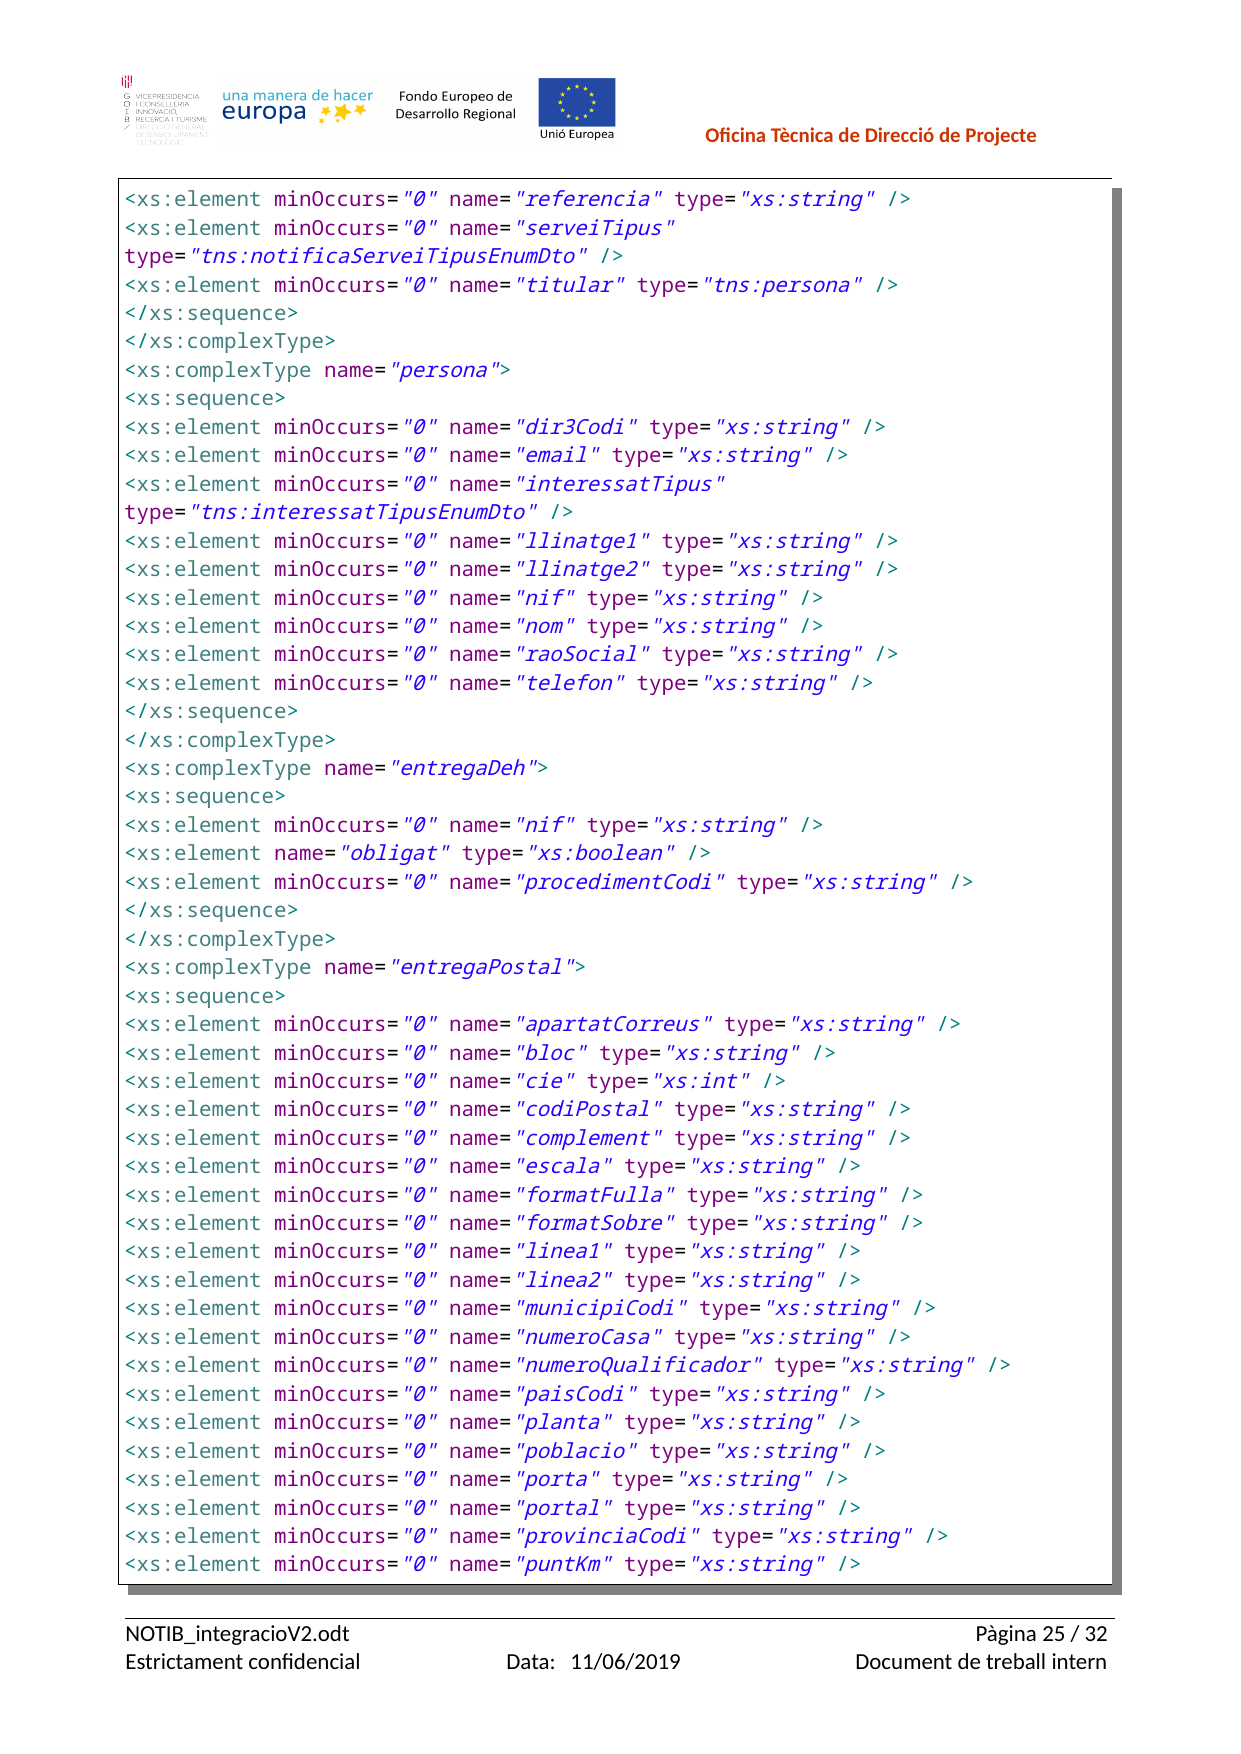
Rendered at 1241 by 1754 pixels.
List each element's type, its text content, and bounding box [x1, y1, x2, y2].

picture [219, 73, 621, 147]
table_header <xs:element minOccurs="0" name="referencia" type="xs:string" /> <xs:element minOccurs="0" name="serveiTipus" type="tns:notificaServeiTipusEnumDto" /> <xs:element minOccurs="0" name="titular" type="tns:persona" /> </xs:sequence> </xs:complexType> <xs:complexType name="persona"> <xs:sequence> <xs:element minOccurs="0" name="dir3Codi" type="xs:string" /> <xs:element minOccurs="0" name="email" type="xs:string" /> <xs:element minOccurs="0" name="interessatTipus" type="tns:interessatTipusEnumDto" /> <xs:element minOccurs="0" name="llinatge1" type="xs:string" /> <xs:element minOccurs="0" name="llinatge2" type="xs:string" /> <xs:element minOccurs="0" name="nif" type="xs:string" /> <xs:element minOccurs="0" name="nom" type="xs:string" /> <xs:element minOccurs="0" name="raoSocial" type="xs:string" /> <xs:element minOccurs="0" name="telefon" type="xs:string" /> </xs:sequence> </xs:complexType> <xs:complexType name="entregaDeh"> <xs:sequence> <xs:element minOccurs="0" name="nif" type="xs:string" /> <xs:element name="obligat" type="xs:boolean" /> <xs:element minOccurs="0" name="procedimentCodi" type="xs:string" /> </xs:sequence> </xs:complexType> <xs:complexType name="entregaPostal"> <xs:sequence> <xs:element minOccurs="0" name="apartatCorreus" type="xs:string" /> <xs:element minOccurs="0" name="bloc" type="xs:string" /> <xs:element minOccurs="0" name="cie" type="xs:int" /> <xs:element minOccurs="0" name="codiPostal" type="xs:string" /> <xs:element minOccurs="0" name="complement" type="xs:string" /> <xs:element minOccurs="0" name="escala" type="xs:string" /> <xs:element minOccurs="0" name="formatFulla" type="xs:string" /> <xs:element minOccurs="0" name="formatSobre" type="xs:string" /> <xs:element minOccurs="0" name="linea1" type="xs:string" /> <xs:element minOccurs="0" name="linea2" type="xs:string" /> <xs:element minOccurs="0" name="municipiCodi" type="xs:string" /> <xs:element minOccurs="0" name="numeroCasa" type="xs:string" /> <xs:element minOccurs="0" name="numeroQualificador" type="xs:string" /> <xs:element minOccurs="0" name="paisCodi" type="xs:string" /> <xs:element minOccurs="0" name="planta" type="xs:string" /> <xs:element minOccurs="0" name="poblacio" type="xs:string" /> <xs:element minOccurs="0" name="porta" type="xs:string" /> <xs:element minOccurs="0" name="portal" type="xs:string" /> <xs:element minOccurs="0" name="provinciaCodi" type="xs:string" /> <xs:element minOccurs="0" name="puntKm" type="xs:string" /> [119, 179, 1112, 1584]
picture [118, 73, 213, 147]
